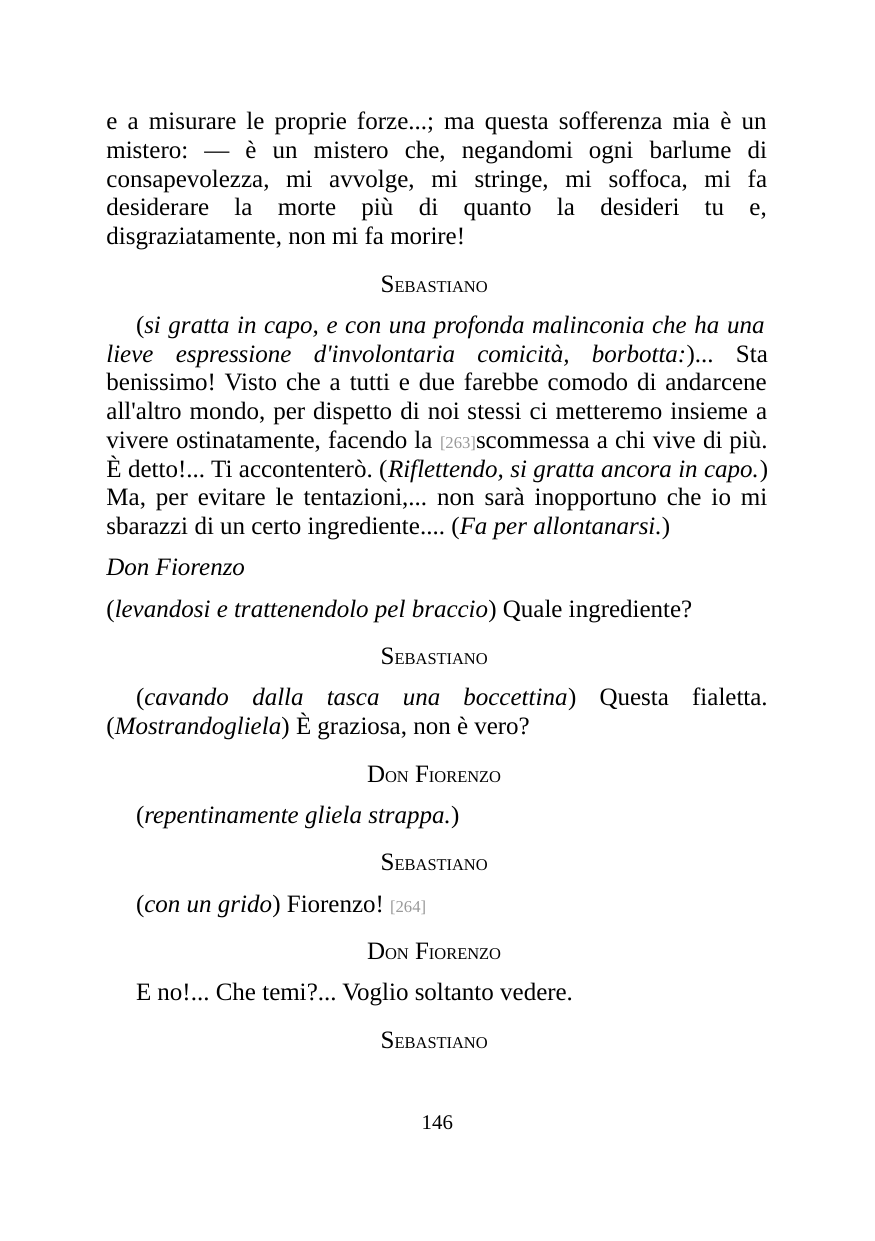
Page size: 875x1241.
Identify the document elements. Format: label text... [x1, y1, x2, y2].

text E no!... Che temi?... Voglio soltanto vedere. [106, 977, 768, 1006]
text Sebastiano [106, 641, 768, 670]
text Sebastiano [106, 1025, 768, 1054]
text (cavando dalla tasca una boccettina) Questa fialetta. (Mostrandogliela) È graziosa, non è vero? [106, 682, 768, 740]
text (repentinamente gliela strappa.) [106, 800, 768, 829]
text Sebastiano [106, 269, 768, 297]
text e a misurare le proprie forze...; ma questa sofferenza mia è un mistero: ― è un mistero che, negandomi ogni barlume di consapevolezza, mi avvolge, mi stringe, mi soffoca, mi fa desiderare la morte più di quanto la desideri tu e, disgraziatamente, non mi fa morire! [106, 106, 768, 250]
text (levandosi e trattenendolo pel braccio) Quale ingrediente? [106, 594, 768, 622]
text Don Fiorenzo [106, 936, 768, 965]
text Don Fiorenzo [106, 552, 768, 581]
text (con un grido) Fiorenzo! [264] [106, 889, 768, 917]
text Don Fiorenzo [106, 759, 768, 787]
text Sebastiano [106, 847, 768, 876]
text (si gratta in capo, e con una profonda malinconia che ha una lieve espressione d'involontaria comicità, borbotta:)... Sta benissimo! Visto che a tutti e due farebbe comodo di andarcene all'altro mondo, per dispetto di noi stessi ci metteremo insieme a vivere ostinatamente, facendo la [263]scommessa a chi vive di più. È detto!... Ti accontenterò. (Riflettendo, si gratta ancora in capo.) Ma, per evitare le tentazioni,... non sarà inopportuno che io mi sbarazzi di un certo ingrediente.... (Fa per allontanarsi.) [106, 310, 768, 540]
